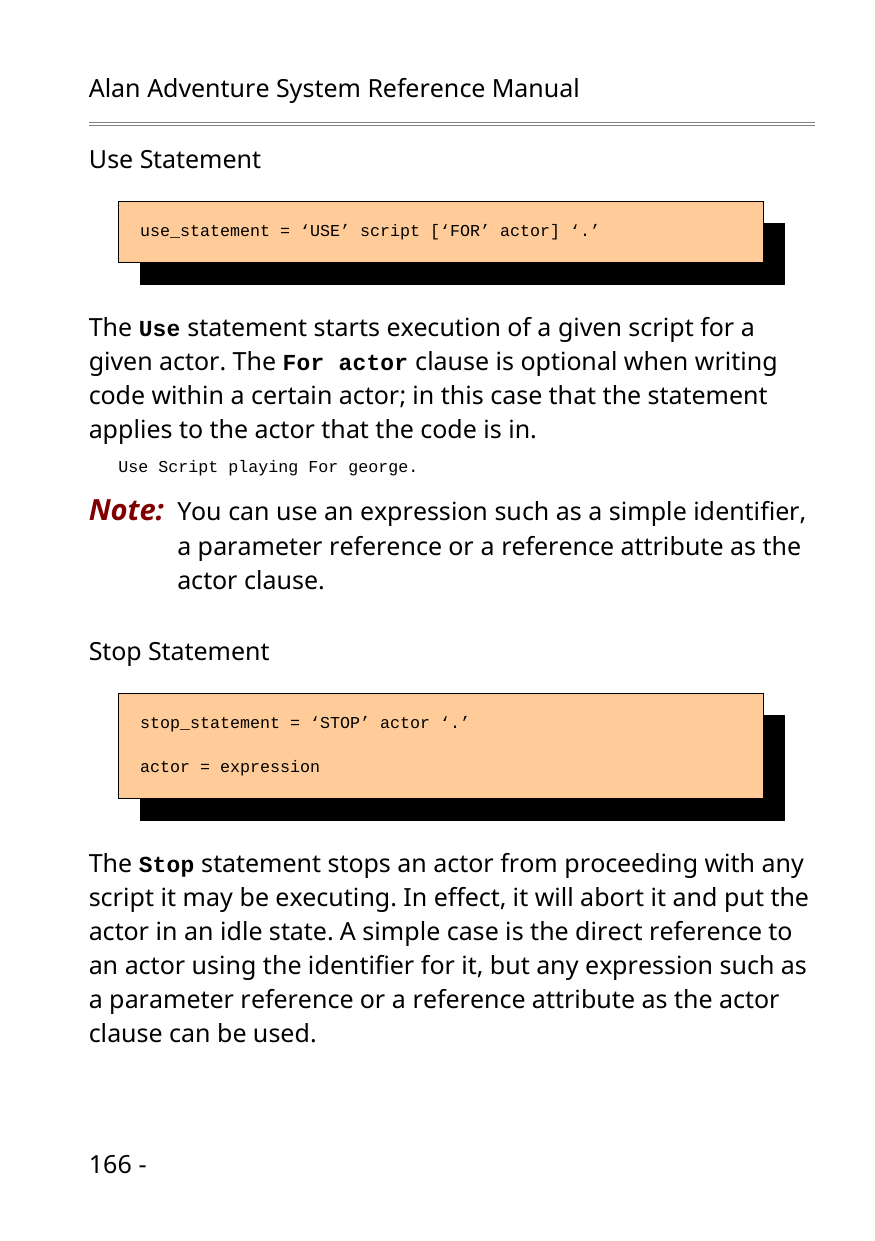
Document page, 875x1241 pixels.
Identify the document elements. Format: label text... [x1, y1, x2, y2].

subtitle Use Statement [88, 142, 815, 176]
text The Stop statement stops an actor from proceeding with any script it may be executing. In effect, it will abort it and put the actor in an idle state. A simple case is the direct reference to an actor using the identifier for it, but any expression such as a parameter reference or a reference attribute as the actor clause can be used. [88, 846, 815, 1049]
list You can use an expression such as a simple identifier, a parameter reference or a reference attribute as the actor clause. [88, 489, 815, 597]
text actor = expression [119, 737, 763, 798]
text use_statement = ‘USE’ script [‘FOR’ actor] ‘.’ [119, 202, 763, 262]
subtitle Stop Statement [88, 634, 815, 668]
text The Use statement starts execution of a given script for a given actor. The For actor clause is optional when writing code within a certain actor; in this case that the statement applies to the actor that the code is in. [88, 310, 815, 446]
text Use Script playing For george. [118, 458, 815, 477]
text stop_statement = ‘STOP’ actor ‘.’ [119, 694, 763, 733]
